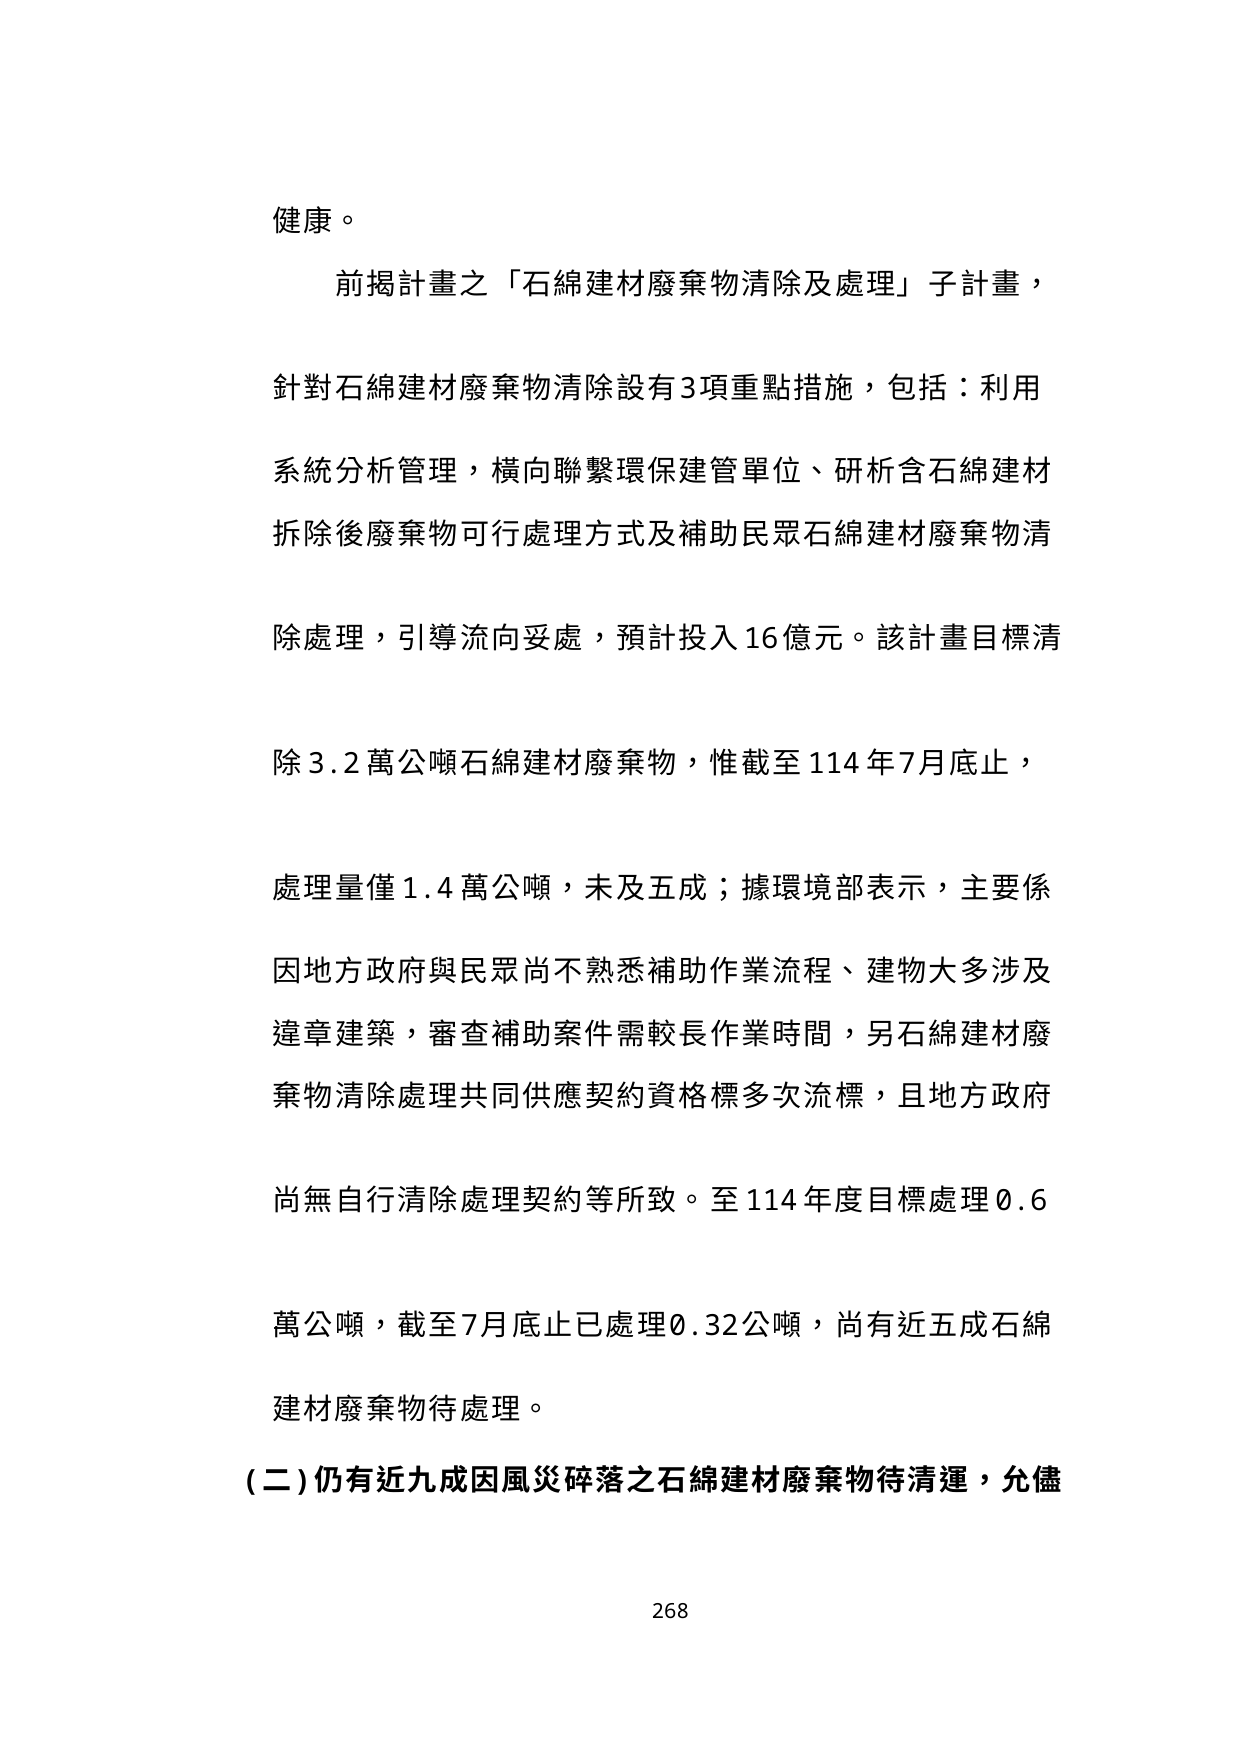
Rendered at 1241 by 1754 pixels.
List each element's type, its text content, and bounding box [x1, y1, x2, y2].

text 健康。 [266, 177, 1063, 240]
text 前揭計畫之「石綿建材廢棄物清除及處理」子計畫，針對石綿建材廢棄物清除設有3項重點措施，包括：利用系統分析管理，橫向聯繫環保建管單位、研析含石綿建材拆除後廢棄物可行處理方式及補助民眾石綿建材廢棄物清除處理，引導流向妥處，預計投入16億元。該計畫目標清除3.2萬公噸石綿建材廢棄物，惟截至114年7月底止，處理量僅1.4萬公噸，未及五成；據環境部表示，主要係因地方政府與民眾尚不熟悉補助作業流程、建物大多涉及違章建築，審查補助案件需較長作業時間，另石綿建材廢棄物清除處理共同供應契約資格標多次流標，且地方政府尚無自行清除處理契約等所致。至114年度目標處理0.6萬公噸，截至7月底止已處理0.32公噸，尚有近五成石綿建材廢棄物待處理。 [266, 240, 1063, 1427]
text (二)仍有近九成因風災碎落之石綿建材廢棄物待清運，允儘 [236, 1427, 1063, 1490]
